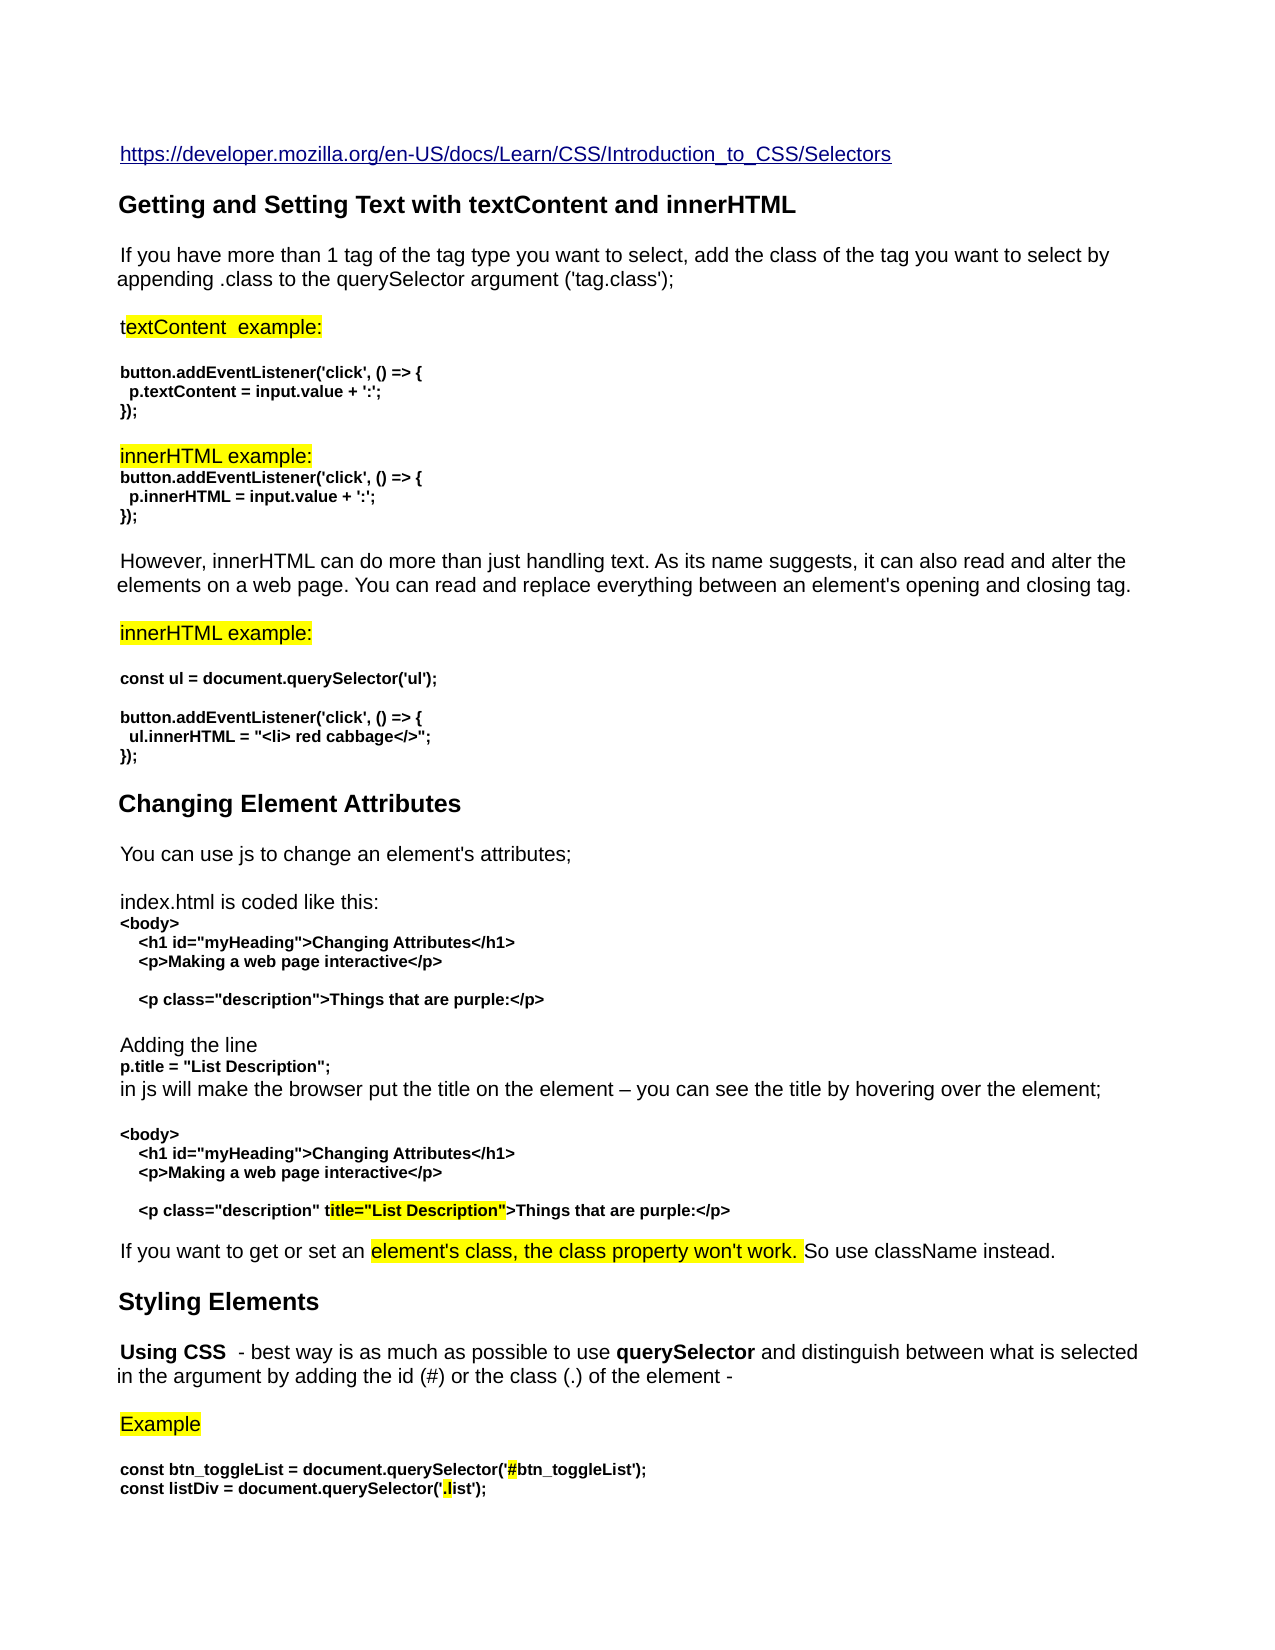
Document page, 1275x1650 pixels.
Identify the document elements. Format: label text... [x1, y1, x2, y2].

text in js will make the browser put the title on the element – you can see the title by hovering over the element; [117, 1076, 1157, 1100]
text innerHTML example: [117, 444, 1157, 468]
text button.addEventListener('click', () => { [117, 707, 1157, 727]
text If you want to get or set an element's class, the class property won't work. So use className instead. [117, 1239, 1157, 1263]
text p.innerHTML = input.value + ':'; [117, 487, 1157, 506]
subtitle Styling Elements [118, 1287, 1157, 1316]
text <h1 id="myHeading">Changing Attributes</h1> [117, 1143, 1157, 1163]
text const listDiv = document.querySelector('.list'); [117, 1479, 1157, 1498]
text }); [117, 506, 1157, 525]
text <body> [117, 1124, 1157, 1143]
text p.textContent = input.value + ':'; [117, 382, 1157, 401]
text textContent example: [117, 314, 1157, 338]
text <p>Making a web page interactive</p> [117, 952, 1157, 971]
text index.html is coded like this: [117, 889, 1157, 913]
text You can use js to change an element's attributes; [117, 842, 1157, 866]
text p.title = "List Description"; [117, 1057, 1157, 1076]
text Adding the line [117, 1033, 1157, 1057]
text If you have more than 1 tag of the tag type you want to select, add the class of the tag you want to select by appending .class to the querySelector argument ('tag.class'); [117, 243, 1157, 291]
text }); [117, 401, 1157, 420]
text However, innerHTML can do more than just handling text. As its name suggests, it can also read and alter the elements on a web page. You can read and replace everything between an element's opening and closing tag. [117, 549, 1157, 597]
text <p class="description" title="List Description">Things that are purple:</p> [117, 1201, 1157, 1220]
text <body> [117, 913, 1157, 933]
text const ul = document.querySelector('ul'); [117, 669, 1157, 688]
text ul.innerHTML = "<li> red cabbage</>"; [117, 727, 1157, 746]
text }); [117, 746, 1157, 765]
text button.addEventListener('click', () => { [117, 468, 1157, 487]
text Example [117, 1412, 1157, 1436]
text Using CSS - best way is as much as possible to use querySelector and distinguish between what is selected in the argument by adding the id (#) or the class (.) of the element - [117, 1340, 1157, 1388]
text <p>Making a web page interactive</p> [117, 1163, 1157, 1182]
text const btn_toggleList = document.querySelector('#btn_toggleList'); [117, 1460, 1157, 1479]
text button.addEventListener('click', () => { [117, 362, 1157, 382]
text innerHTML example: [117, 621, 1157, 645]
text https://developer.mozilla.org/en-US/docs/Learn/CSS/Introduction_to_CSS/Selectors [117, 142, 1157, 166]
subtitle Changing Element Attributes [118, 789, 1157, 818]
text <h1 id="myHeading">Changing Attributes</h1> [117, 933, 1157, 952]
subtitle Getting and Setting Text with textContent and innerHTML [118, 190, 1157, 219]
text <p class="description">Things that are purple:</p> [117, 990, 1157, 1009]
